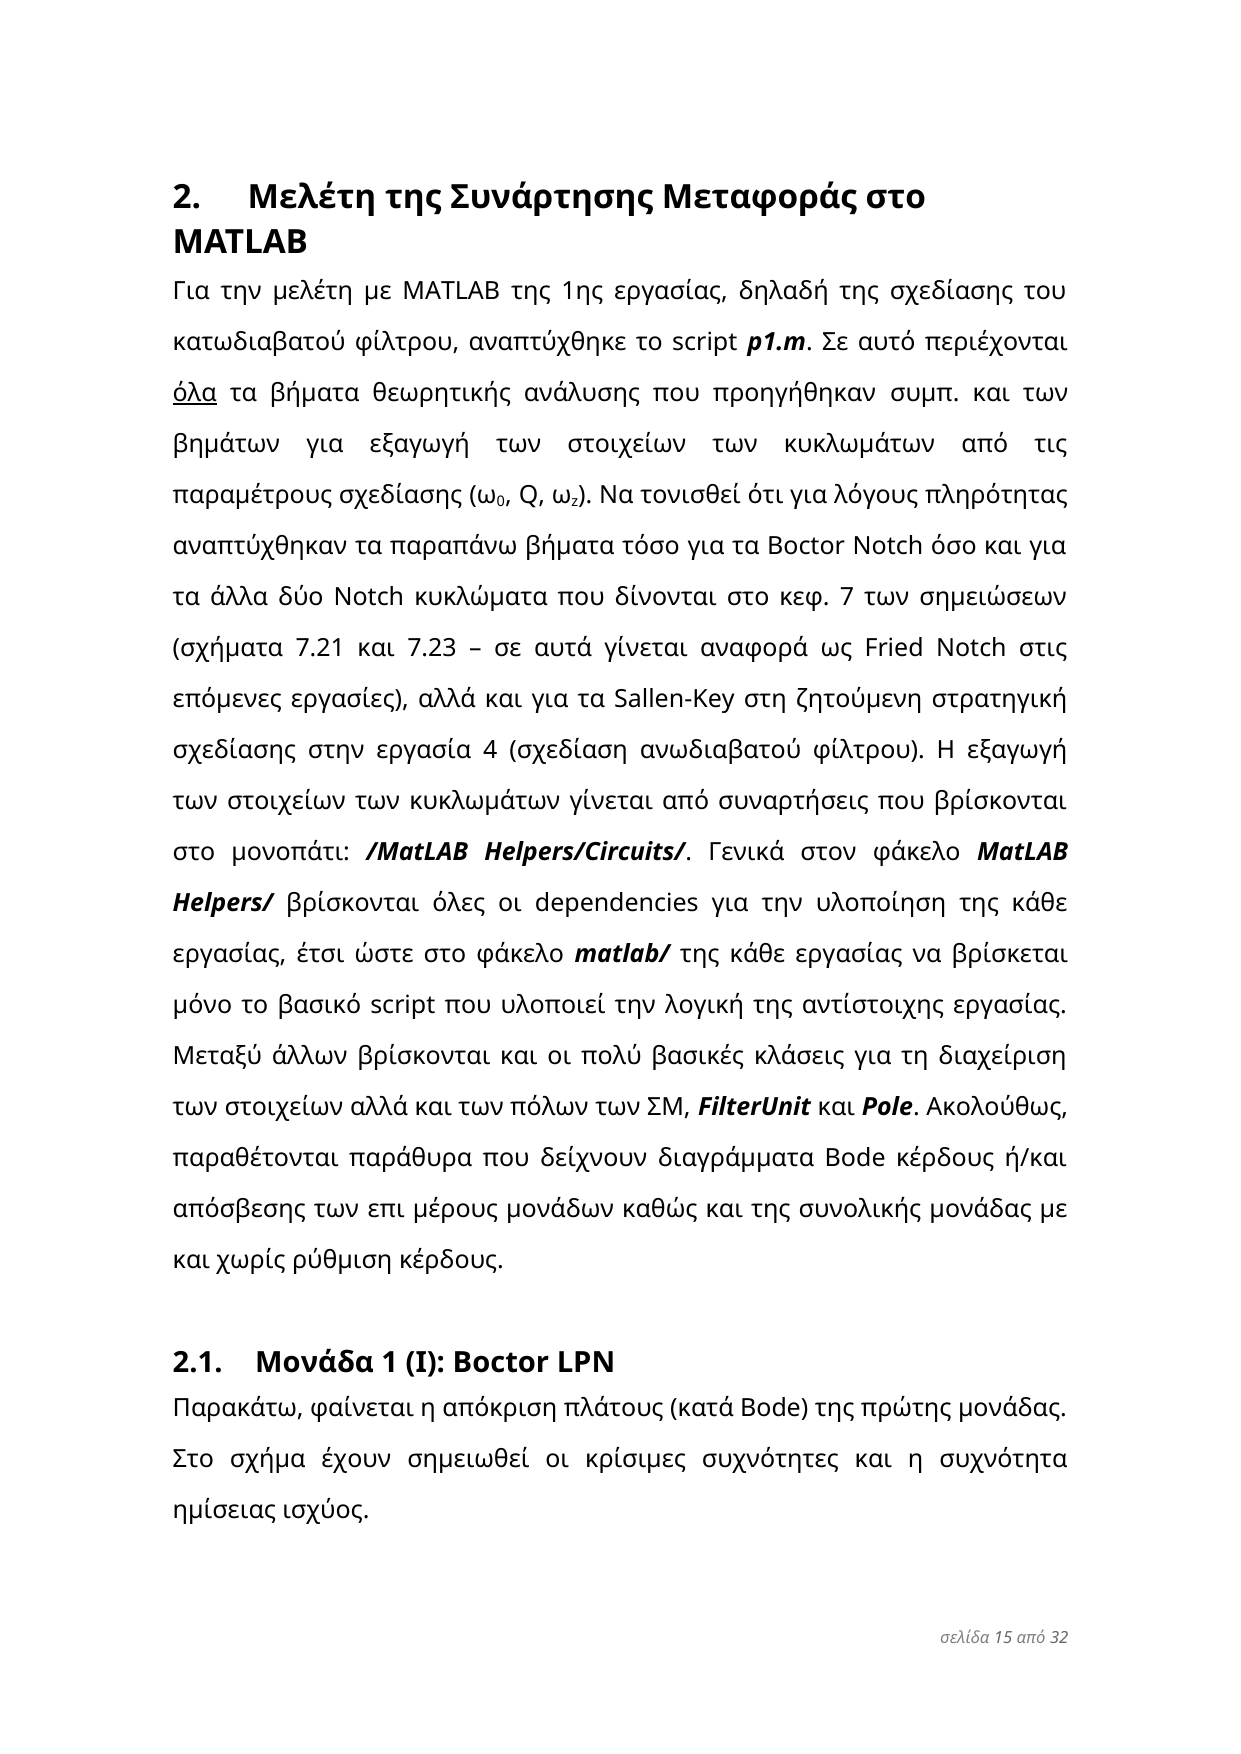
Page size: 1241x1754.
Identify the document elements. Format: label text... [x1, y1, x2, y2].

text Για την μελέτη με MATLAB της 1ης εργασίας, δηλαδή της σχεδίασης του κατωδιαβατού φίλτρου, αναπτύχθηκε το script p1.m. Σε αυτό περιέχονται όλα τα βήματα θεωρητικής ανάλυσης που προηγήθηκαν συμπ. και των βημάτων για εξαγωγή των στοιχείων των κυκλωμάτων από τις παραμέτρους σχεδίασης (ω0, Q, ωz). Να τονισθεί ότι για λόγους πληρότητας αναπτύχθηκαν τα παραπάνω βήματα τόσο για τα Boctor Notch όσο και για τα άλλα δύο Notch κυκλώματα που δίνονται στο κεφ. 7 των σημειώσεων (σχήματα 7.21 και 7.23 – σε αυτά γίνεται αναφορά ως Fried Notch στις επόμενες εργασίες), αλλά και για τα Sallen-Key στη ζητούμενη στρατηγική σχεδίασης στην εργασία 4 (σχεδίαση ανωδιαβατού φίλτρου). Η εξαγωγή των στοιχείων των κυκλωμάτων γίνεται από συναρτήσεις που βρίσκονται στο μονοπάτι: /MatLAB Helpers/Circuits/. Γενικά στον φάκελο MatLAB Helpers/ βρίσκονται όλες οι dependencies για την υλοποίηση της κάθε εργασίας, έτσι ώστε στο φάκελο matlab/ της κάθε εργασίας να βρίσκεται μόνο το βασικό script που υλοποιεί την λογική της αντίστοιχης εργασίας. Μεταξύ άλλων βρίσκονται και οι πολύ βασικές κλάσεις για τη διαχείριση των στοιχείων αλλά και των πόλων των ΣΜ, FilterUnit και Pole. Ακολούθως, παραθέτονται παράθυρα που δείχνουν διαγράμματα Bode κέρδους ή/και απόσβεσης των επι μέρους μονάδων καθώς και της συνολικής μονάδας με και χωρίς ρύθμιση κέρδους. [172, 272, 1068, 1276]
subtitle Μελέτη της Συνάρτησης Μεταφοράς στο MATLAB [172, 172, 1068, 263]
text Παρακάτω, φαίνεται η απόκριση πλάτους (κατά Bode) της πρώτης μονάδας. Στο σχήμα έχουν σημειωθεί οι κρίσιμες συχνότητες και η συχνότητα ημίσειας ισχύος. [172, 1390, 1068, 1526]
subtitle Μονάδα 1 (Ι): Boctor LPN [172, 1341, 1068, 1381]
